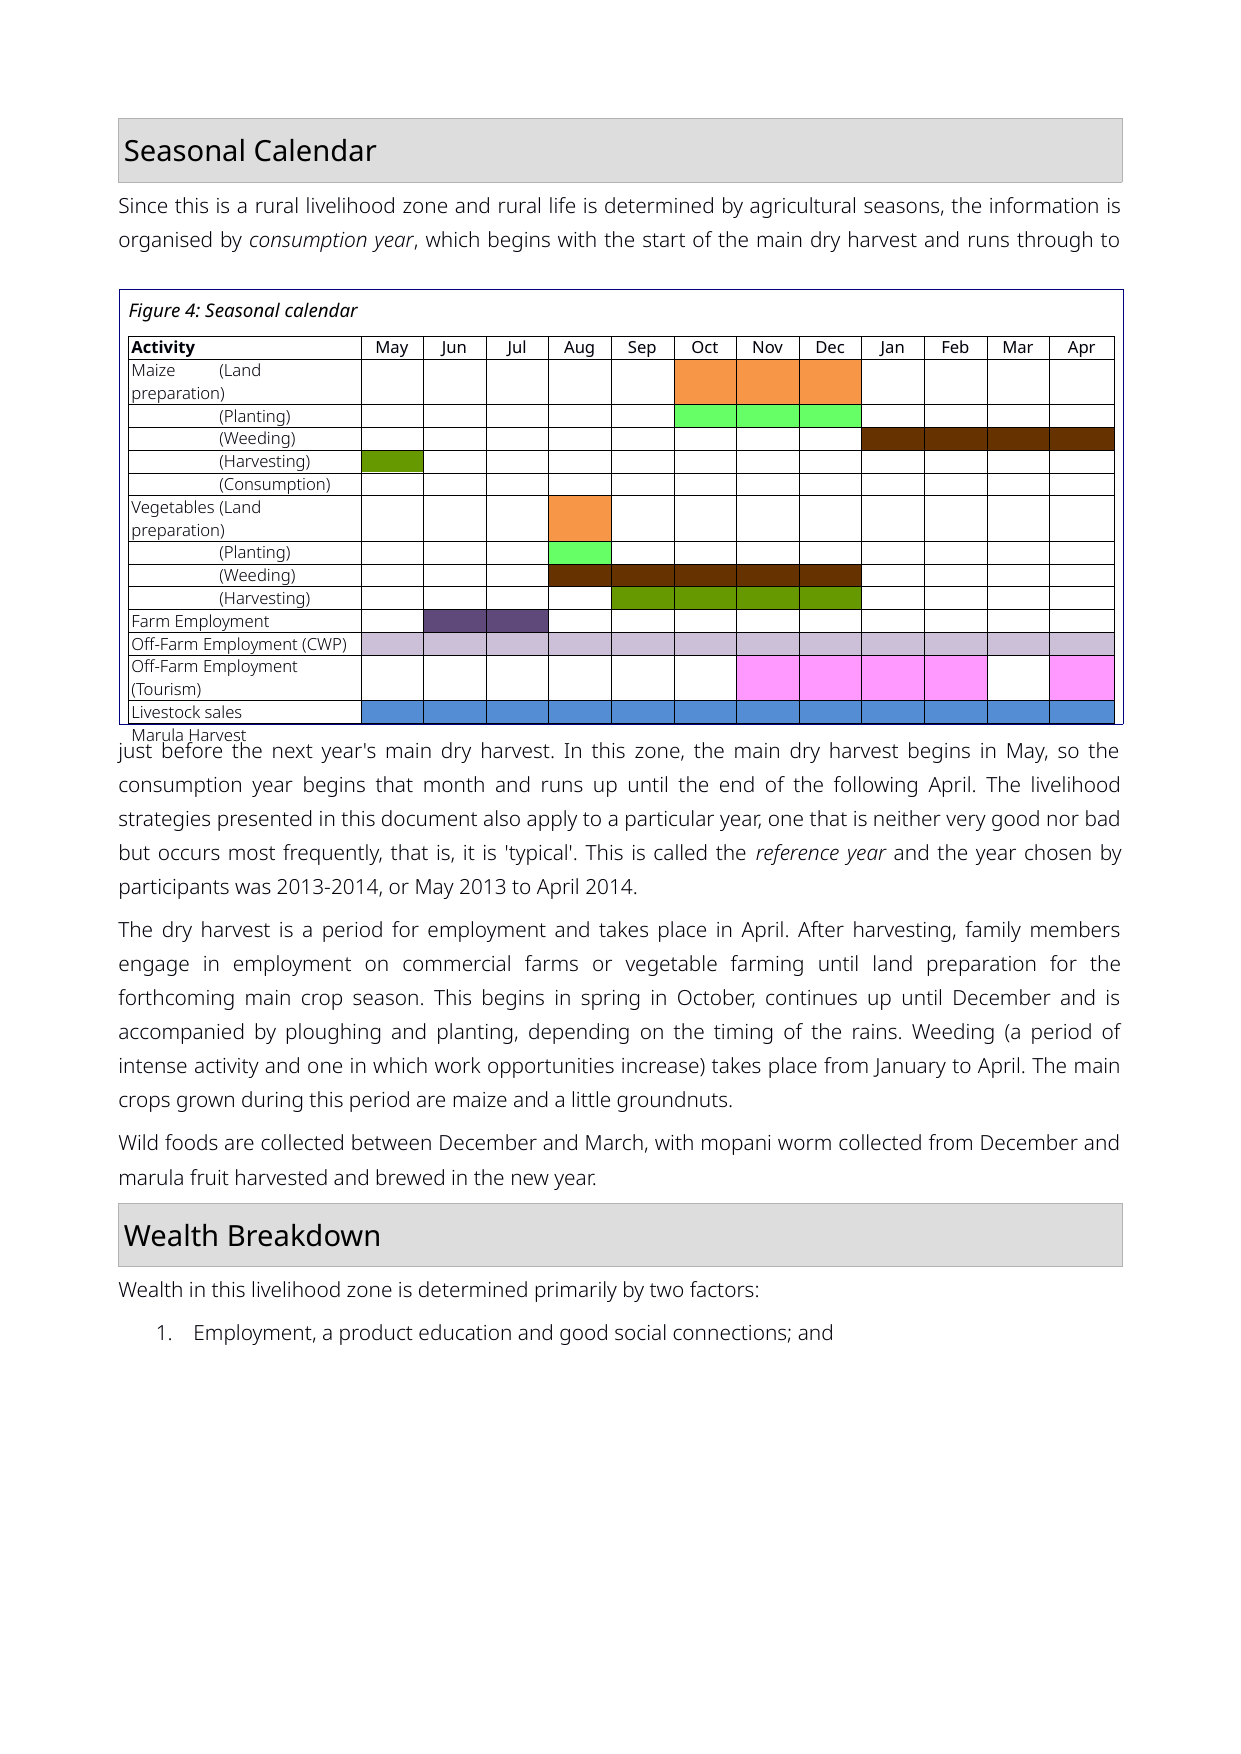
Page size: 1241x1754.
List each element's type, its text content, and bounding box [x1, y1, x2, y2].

table_cell [549, 360, 611, 404]
text Wild foods are collected between December and March, with mopani worm collected from December and marula fruit harvested and brewed in the new year. [118, 1128, 1122, 1191]
table_cell (Consumption) [129, 474, 361, 495]
table_cell [424, 360, 486, 404]
table_cell [424, 474, 486, 495]
table_cell [487, 496, 548, 541]
table_cell [988, 701, 1049, 723]
table_cell [487, 656, 548, 700]
table_cell [1050, 656, 1114, 700]
table_cell [1050, 542, 1114, 564]
table_cell [424, 451, 486, 472]
table_cell [925, 587, 987, 609]
table_cell [362, 405, 423, 427]
table_cell [800, 701, 861, 723]
table_cell [1050, 405, 1114, 427]
table_cell [925, 701, 987, 723]
table_cell [737, 701, 799, 723]
table_cell [800, 474, 861, 495]
table_cell [487, 451, 548, 472]
table_cell [549, 610, 611, 632]
table_cell (Weeding) [129, 428, 361, 450]
table_cell [675, 451, 736, 472]
table_cell [862, 360, 924, 404]
list Employment, a product education and good social connections; and [156, 1318, 1122, 1347]
table_header Sep [612, 337, 674, 358]
table_cell [612, 701, 674, 723]
table_cell [862, 542, 924, 564]
table_cell [549, 542, 611, 564]
table_cell [862, 633, 924, 655]
table_cell [487, 360, 548, 404]
table_cell [862, 565, 924, 586]
table_cell [925, 565, 987, 586]
table_cell (Harvesting) [129, 587, 361, 609]
table_cell [1050, 701, 1114, 723]
text The dry harvest is a period for employment and takes place in April. After harvesting, family members engage in employment on commercial farms or vegetable farming until land preparation for the forthcoming main crop season. This begins in spring in October, continues up until December and is accompanied by ploughing and planting, depending on the timing of the rains. Weeding (a period of intense activity and one in which work opportunities increase) takes place from January to April. The main crops grown during this period are maize and a little groundnuts. [118, 915, 1122, 1114]
table_cell [800, 565, 861, 586]
table_cell [675, 701, 736, 723]
table_cell [612, 474, 674, 495]
table_header Feb [925, 337, 987, 358]
table_cell [612, 565, 674, 586]
table_cell [1050, 565, 1114, 586]
table_cell [988, 474, 1049, 495]
table_cell [988, 405, 1049, 427]
table_cell Vegetables (Land preparation) [129, 496, 361, 541]
table_cell [487, 542, 548, 564]
table_cell [988, 428, 1049, 450]
table_cell [549, 428, 611, 450]
table_cell [925, 633, 987, 655]
table_cell [862, 474, 924, 495]
table_cell [424, 565, 486, 586]
table_cell [737, 587, 799, 609]
table_cell [800, 542, 861, 564]
table_cell [862, 496, 924, 541]
table_header Mar [988, 337, 1049, 358]
table_cell [362, 451, 423, 472]
text Figure 4: Seasonal calendar [128, 298, 1114, 323]
table_cell [487, 587, 548, 609]
table_cell [988, 360, 1049, 404]
table_cell [988, 610, 1049, 632]
table_cell [1050, 610, 1114, 632]
table_cell [424, 496, 486, 541]
table_cell [1050, 474, 1114, 495]
table_cell [549, 701, 611, 723]
table_cell [737, 656, 799, 700]
table_cell Farm Employment [129, 610, 361, 632]
table_cell [487, 633, 548, 655]
table_header Dec [800, 337, 861, 358]
table_cell [862, 405, 924, 427]
table_cell (Planting) [129, 405, 361, 427]
table_cell [549, 565, 611, 586]
table_cell [737, 451, 799, 472]
table_cell [487, 610, 548, 632]
table_cell [424, 428, 486, 450]
table_cell [424, 701, 486, 723]
table_cell [862, 656, 924, 700]
table_cell [675, 428, 736, 450]
table_cell [549, 496, 611, 541]
table_cell [1050, 428, 1114, 450]
table_cell Livestock sales [129, 701, 361, 723]
table_cell Maize (Land preparation) [129, 360, 361, 404]
table_cell [1050, 587, 1114, 609]
table_cell [675, 610, 736, 632]
table_cell [362, 656, 423, 700]
table_cell [737, 474, 799, 495]
table_cell [612, 587, 674, 609]
table_header Oct [675, 337, 736, 358]
table_cell [362, 474, 423, 495]
table_cell [1050, 633, 1114, 655]
table_cell [424, 587, 486, 609]
table_cell [487, 565, 548, 586]
table_cell [362, 565, 423, 586]
table_cell [675, 633, 736, 655]
table_cell [737, 610, 799, 632]
table_cell [925, 360, 987, 404]
table_cell [800, 428, 861, 450]
table_cell [1050, 360, 1114, 404]
table_header Wealth Breakdown [119, 1204, 1122, 1266]
table_cell [925, 451, 987, 472]
table_cell [424, 656, 486, 700]
table_cell [487, 428, 548, 450]
table_cell [800, 587, 861, 609]
table_cell [549, 633, 611, 655]
table_cell Off-Farm Employment (CWP) [129, 633, 361, 655]
table_cell (Harvesting) [129, 451, 361, 472]
table_cell (Planting) [129, 542, 361, 564]
table_cell [362, 496, 423, 541]
table_cell [362, 610, 423, 632]
table_cell [988, 587, 1049, 609]
table_cell [612, 360, 674, 404]
table_header Jan [862, 337, 924, 358]
table_cell [800, 451, 861, 472]
table_cell [487, 405, 548, 427]
table_cell [925, 610, 987, 632]
table_header Aug [549, 337, 611, 358]
table_cell [675, 587, 736, 609]
table_cell [362, 428, 423, 450]
table_cell [737, 405, 799, 427]
table_cell [737, 428, 799, 450]
table_cell [549, 405, 611, 427]
table_cell [362, 360, 423, 404]
table_cell [925, 405, 987, 427]
table_cell [675, 405, 736, 427]
table_cell [612, 633, 674, 655]
table_cell [549, 656, 611, 700]
text Wealth in this livelihood zone is determined primarily by two factors: [118, 1276, 1122, 1304]
table_cell [862, 701, 924, 723]
text Since this is a rural livelihood zone and rural life is determined by agricultural seasons, the information is organised by consumption year, which begins with the start of the main dry harvest and runs through to just before the next year's main dry harvest. In this zone, the main dry harvest begins in May, so the consumption year begins that month and runs up until the end of the following April. The livelihood strategies presented in this document also apply to a particular year, one that is neither very good nor bad but occurs most frequently, that is, it is 'typical'. This is called the reference year and the year chosen by participants was 2013-2014, or May 2013 to April 2014. [118, 191, 1122, 901]
table_cell [800, 633, 861, 655]
table_cell [925, 656, 987, 700]
table_cell [362, 633, 423, 655]
table_cell [925, 542, 987, 564]
table_cell [612, 542, 674, 564]
table_header May [362, 337, 423, 358]
table_header Activity [129, 337, 361, 358]
table_cell [988, 542, 1049, 564]
table_header Jul [487, 337, 548, 358]
table_cell [737, 633, 799, 655]
table_cell [988, 656, 1049, 700]
table_cell [675, 360, 736, 404]
table_cell [675, 656, 736, 700]
table_cell [612, 610, 674, 632]
table_cell [612, 451, 674, 472]
table_cell [925, 428, 987, 450]
table_cell [362, 542, 423, 564]
table_cell [862, 587, 924, 609]
table_cell [862, 610, 924, 632]
table_cell [675, 474, 736, 495]
table_cell [675, 565, 736, 586]
table_cell [925, 474, 987, 495]
table_cell [988, 565, 1049, 586]
table_cell (Weeding) [129, 565, 361, 586]
table_header Nov [737, 337, 799, 358]
table_header Seasonal Calendar [119, 119, 1122, 182]
table_cell [925, 496, 987, 541]
table_cell [737, 496, 799, 541]
table_cell [675, 496, 736, 541]
table_cell [362, 587, 423, 609]
table_cell [800, 610, 861, 632]
table_cell [988, 451, 1049, 472]
table_cell [1050, 496, 1114, 541]
table_cell [800, 656, 861, 700]
table_cell [612, 428, 674, 450]
table_cell [1050, 451, 1114, 472]
table_cell [737, 360, 799, 404]
table_cell [487, 701, 548, 723]
table_cell [424, 610, 486, 632]
table_cell [612, 405, 674, 427]
table_cell [800, 405, 861, 427]
table_header Jun [424, 337, 486, 358]
table_cell [362, 701, 423, 723]
table_cell [800, 496, 861, 541]
table_cell [612, 496, 674, 541]
table_cell [800, 360, 861, 404]
table_cell [737, 542, 799, 564]
table_cell Off-Farm Employment (Tourism) [129, 656, 361, 700]
table_cell [424, 633, 486, 655]
table_cell [988, 496, 1049, 541]
table_cell [988, 633, 1049, 655]
table_header Apr [1050, 337, 1114, 358]
table_cell [549, 587, 611, 609]
table_cell [424, 405, 486, 427]
table_cell [424, 542, 486, 564]
table_cell [612, 656, 674, 700]
table_cell [737, 565, 799, 586]
table_cell [549, 451, 611, 472]
table_cell [862, 451, 924, 472]
table_cell [675, 542, 736, 564]
table_cell [487, 474, 548, 495]
table_cell [549, 474, 611, 495]
